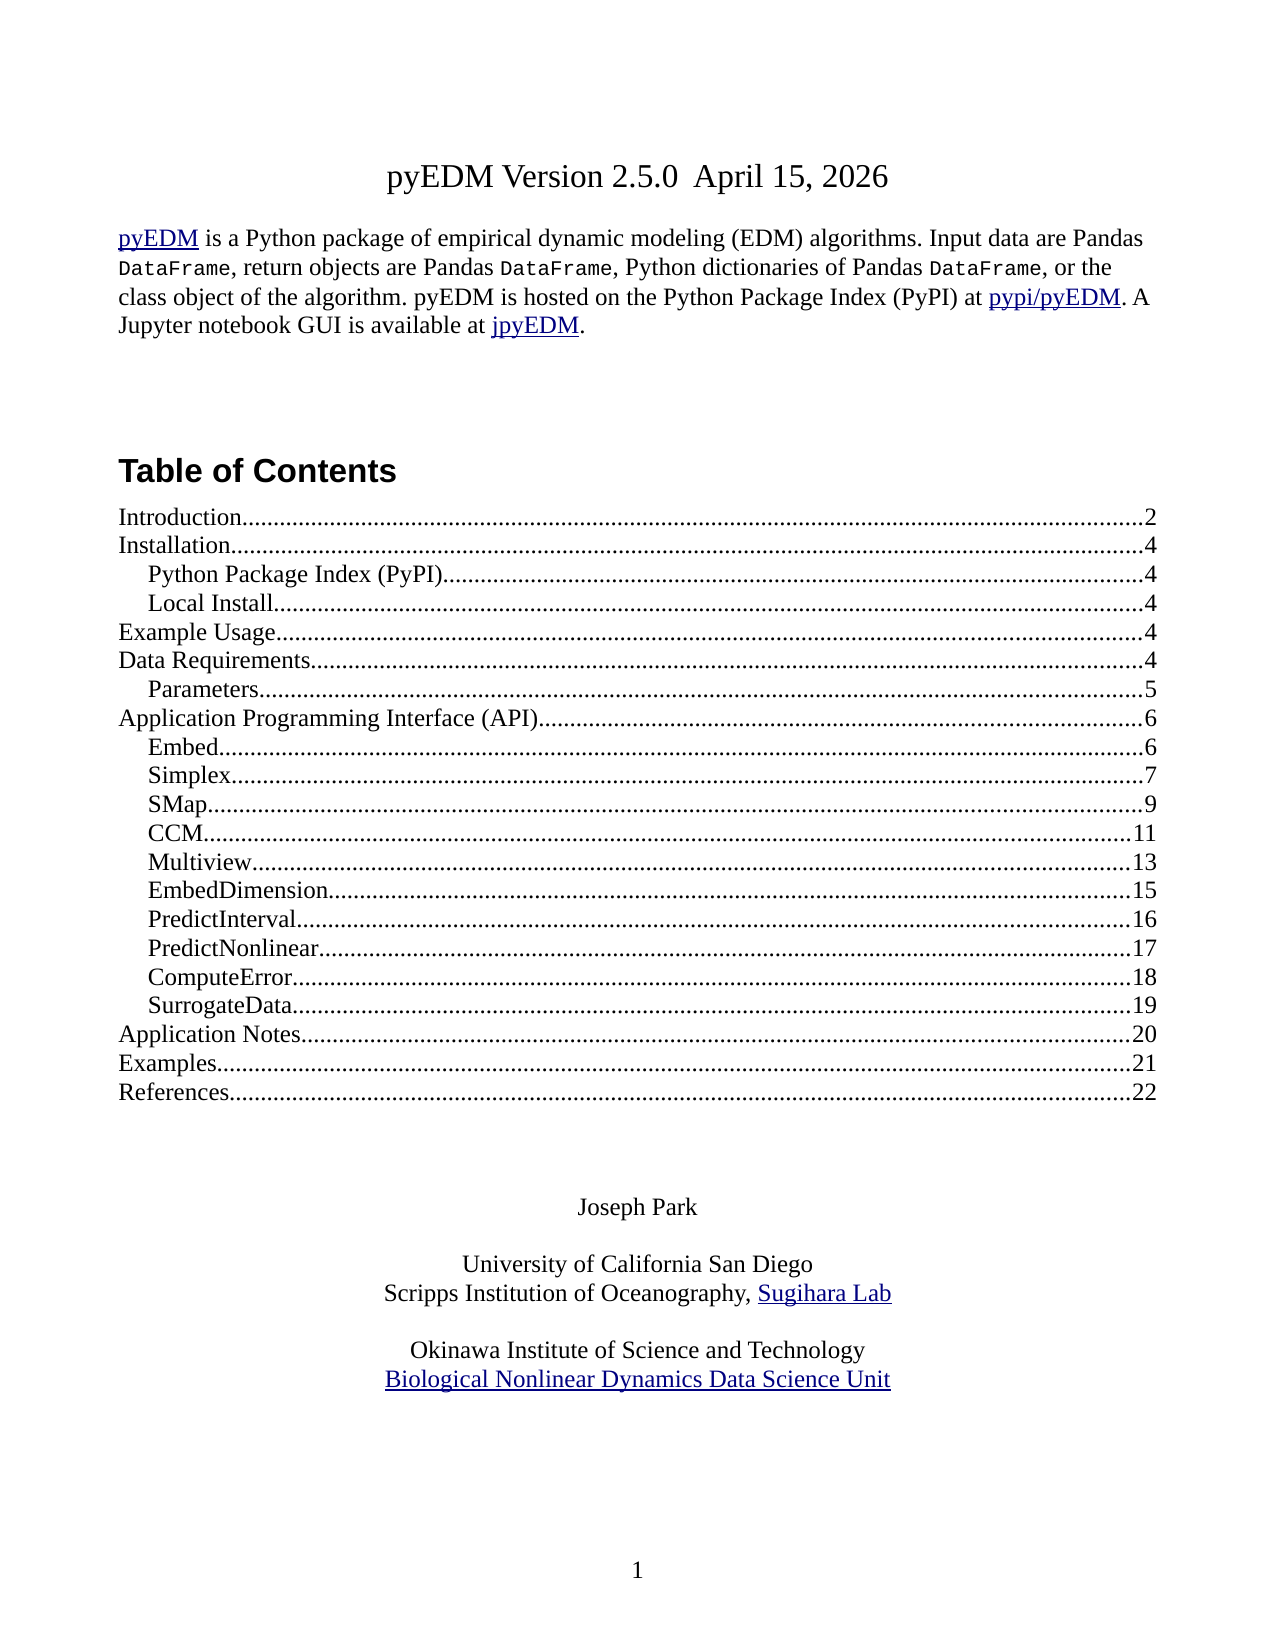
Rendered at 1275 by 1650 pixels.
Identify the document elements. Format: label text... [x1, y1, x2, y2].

text Simplex 7 [148, 760, 1157, 789]
text Example Usage 4 [118, 617, 1157, 645]
text Parameters 5 [148, 674, 1157, 703]
text ComputeError 18 [148, 962, 1157, 990]
text Application Notes 20 [118, 1019, 1157, 1048]
text Scripps Institution of Oceanography, Sugihara Lab [118, 1278, 1157, 1307]
text Python Package Index (PyPI) 4 [148, 559, 1157, 588]
text SurrogateData 19 [148, 990, 1157, 1019]
text SMap 9 [148, 789, 1157, 818]
text pyEDM is a Python package of empirical dynamic modeling (EDM) algorithms. Input data are Pandas DataFrame, return objects are Pandas DataFrame, Python dictionaries of Pandas DataFrame, or the class object of the algorithm. pyEDM is hosted on the Python Package Index (PyPI) at pypi/pyEDM. A Jupyter notebook GUI is available at jpyEDM. [118, 223, 1157, 339]
text EmbedDimension 15 [148, 875, 1157, 904]
text PredictNonlinear 17 [148, 933, 1157, 962]
text University of California San Diego [118, 1249, 1157, 1278]
text Joseph Park [118, 1192, 1157, 1220]
text Introduction 2 [118, 502, 1157, 530]
text Installation 4 [118, 530, 1157, 559]
text Embed 6 [148, 732, 1157, 760]
text PredictInterval 16 [148, 904, 1157, 933]
text CCM 11 [148, 818, 1157, 847]
text Multiview 13 [148, 847, 1157, 875]
text Okinawa Institute of Science and Technology [118, 1335, 1157, 1364]
text pyEDM Version 2.5.0 April 15, 2026 [118, 156, 1157, 195]
text Data Requirements 4 [118, 645, 1157, 674]
text Examples 21 [118, 1048, 1157, 1077]
text Local Install 4 [148, 588, 1157, 617]
text Application Programming Interface (API) 6 [118, 703, 1157, 732]
text References 22 [118, 1077, 1157, 1105]
text Biological Nonlinear Dynamics Data Science Unit [118, 1364, 1157, 1393]
subtitle Table of Contents [118, 451, 1157, 489]
